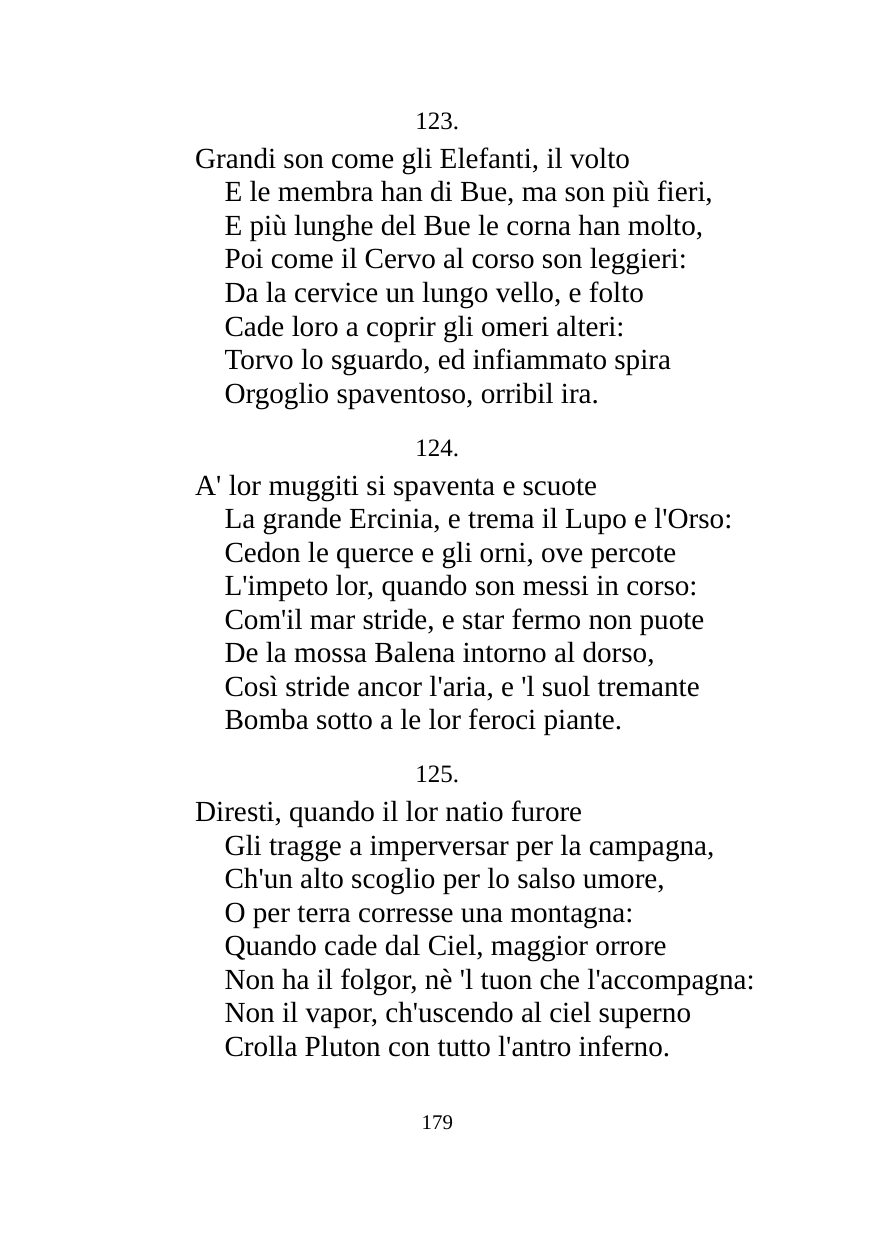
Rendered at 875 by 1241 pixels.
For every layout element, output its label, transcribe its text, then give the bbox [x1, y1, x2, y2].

text Orgoglio spaventoso, orribil ira. [224, 376, 768, 409]
text Ch'un alto scoglio per lo salso umore, [224, 861, 768, 895]
text Cedon le querce e gli orni, ove percote [224, 535, 768, 568]
text L'impeto lor, quando son messi in corso: [224, 568, 768, 602]
text Da la cervice un lungo vello, e folto [224, 275, 768, 309]
text De la mossa Balena intorno al dorso, [224, 635, 768, 669]
text E più lunghe del Bue le corna han molto, [224, 208, 768, 242]
text Così stride ancor l'aria, e 'l suol tremante [224, 669, 768, 702]
text Poi come il Cervo al corso son leggieri: [224, 242, 768, 275]
text Gli tragge a imperversar per la campagna, [224, 828, 768, 861]
text 125. [106, 759, 768, 788]
text Non ha il folgor, nè 'l tuon che l'accompagna: [224, 962, 768, 996]
text La grande Ercinia, e trema il Lupo e l'Orso: [224, 501, 768, 535]
text E le membra han di Bue, ma son più fieri, [224, 174, 768, 208]
text Com'il mar stride, e star fermo non puote [224, 602, 768, 635]
text Diresti, quando il lor natio furore [195, 794, 768, 828]
text A' lor muggiti si spaventa e scuote [195, 468, 768, 501]
text Cade loro a coprir gli omeri alteri: [224, 309, 768, 342]
text Crolla Pluton con tutto l'antro inferno. [224, 1029, 768, 1063]
text O per terra corresse una montagna: [224, 895, 768, 928]
text Torvo lo sguardo, ed infiammato spira [224, 342, 768, 376]
text 123. [106, 106, 768, 135]
text 124. [106, 433, 768, 462]
text Quando cade dal Ciel, maggior orrore [224, 928, 768, 962]
text Grandi son come gli Elefanti, il volto [195, 141, 768, 174]
text Non il vapor, ch'uscendo al ciel superno [224, 996, 768, 1029]
text Bomba sotto a le lor feroci piante. [224, 702, 768, 736]
